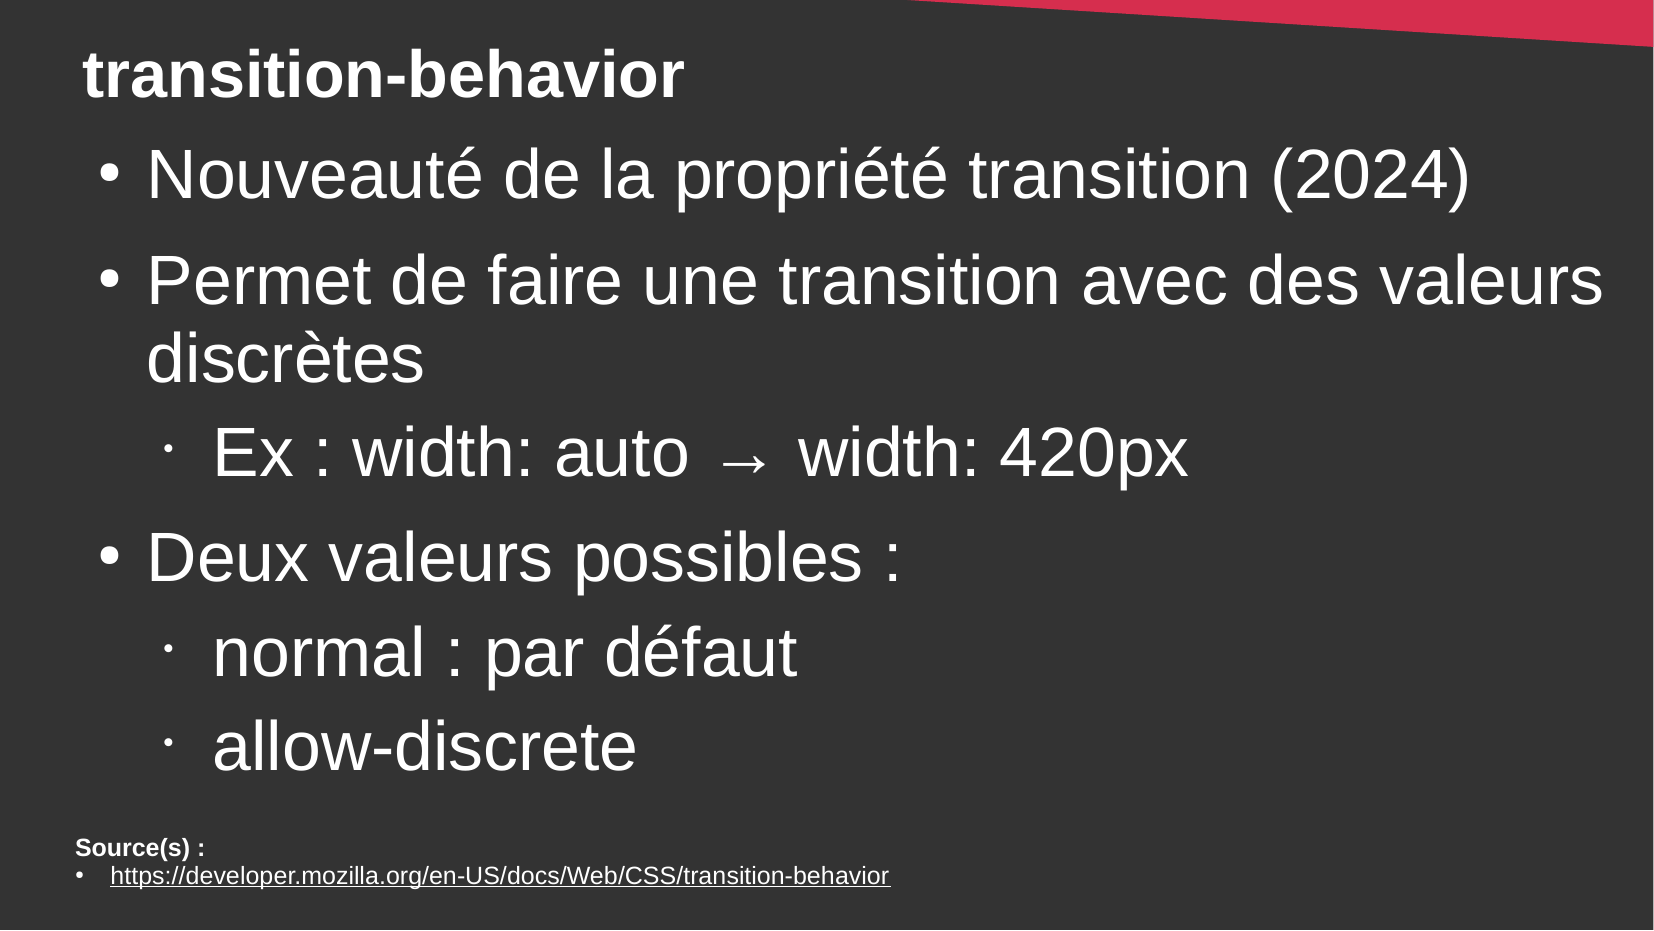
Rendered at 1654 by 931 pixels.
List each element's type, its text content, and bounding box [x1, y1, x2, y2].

text_box [907, 0, 1654, 47]
list Nouveauté de la propriété transition (2024) Permet de faire une transition avec des valeurs discrètes Ex : width: auto → width: 420px Deux valeurs possibles : normal : par défaut allow-discrete [80, 135, 1620, 792]
title transition-behavior [82, 37, 1571, 114]
text_box Source(s) : https://developer.mozilla.org/en-US/docs/Web/CSS/transition-behavior [60, 826, 1546, 926]
